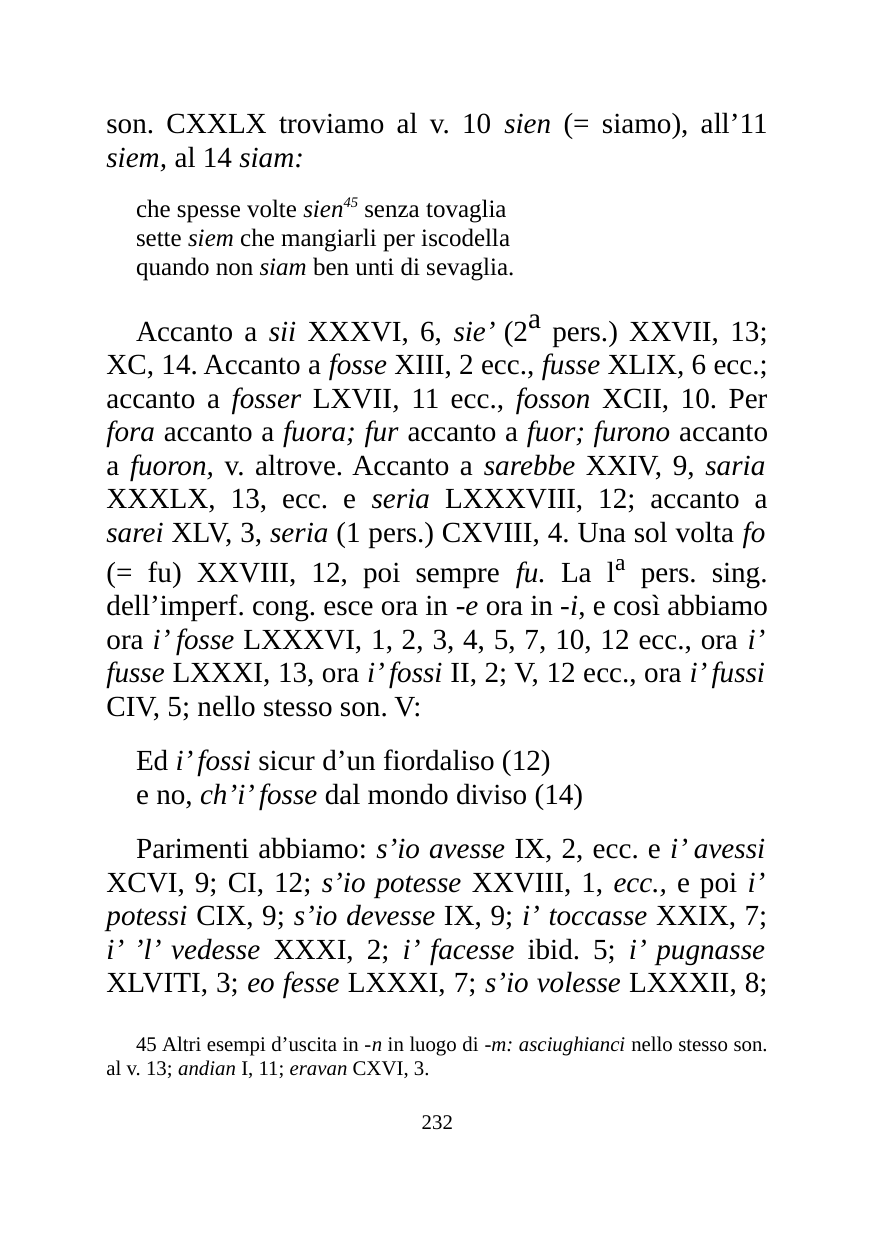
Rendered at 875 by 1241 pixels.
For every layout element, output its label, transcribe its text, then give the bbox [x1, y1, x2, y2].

text Altri esempi d’uscita in -n in luogo di -m: asciughianci nello stesso son. al v. 13; andian I, 11; eravan CXVI, 3. [106, 1032, 768, 1080]
text Ed i’ fossi sicur d’un fiordaliso (12) [106, 743, 768, 777]
text e no, ch’i’ fosse dal mondo diviso (14) [106, 777, 768, 810]
text son. CXXLX troviamo al v. 10 sien (= siamo), all’11 siem, al 14 siam: [106, 106, 768, 173]
text Accanto a sii XXXVI, 6, sie’ (2a pers.) XXVII, 13; XC, 14. Accanto a fosse XIII, 2 ecc., fusse XLIX, 6 ecc.; accanto a fosser LXVII, 11 ecc., fosson XCII, 10. Per fora accanto a fuora; fur accanto a fuor; furono accanto a fuoron, v. altrove. Accanto a sarebbe XXIV, 9, saria XXXLX, 13, ecc. e seria LXXXVIII, 12; accanto a sarei XLV, 3, seria (1 pers.) CXVIII, 4. Una sol volta fo (= fu) XXVIII, 12, poi sempre fu. La la pers. sing. dell’imperf. cong. esce ora in -e ora in -i, e così abbiamo ora i’ fosse LXXXVI, 1, 2, 3, 4, 5, 7, 10, 12 ecc., ora i’ fusse LXXXI, 13, ora i’ fossi II, 2; V, 12 ecc., ora i’ fussi CIV, 5; nello stesso son. V: [106, 301, 768, 722]
text che spesse volte sien senza tovaglia [106, 194, 768, 223]
text Parimenti abbiamo: s’io avesse IX, 2, ecc. e i’ avessi XCVI, 9; CI, 12; s’io potesse XXVIII, 1, ecc., e poi i’ potessi CIX, 9; s’io devesse IX, 9; i’ toccasse XXIX, 7; i’ ’l’ vedesse XXXI, 2; i’ facesse ibid. 5; i’ pugnasse XLVITI, 3; eo fesse LXXXI, 7; s’io volesse LXXXII, 8; [106, 831, 768, 999]
text quando non siam ben unti di sevaglia. [106, 252, 768, 280]
text sette siem che mangiarli per iscodella [106, 223, 768, 252]
